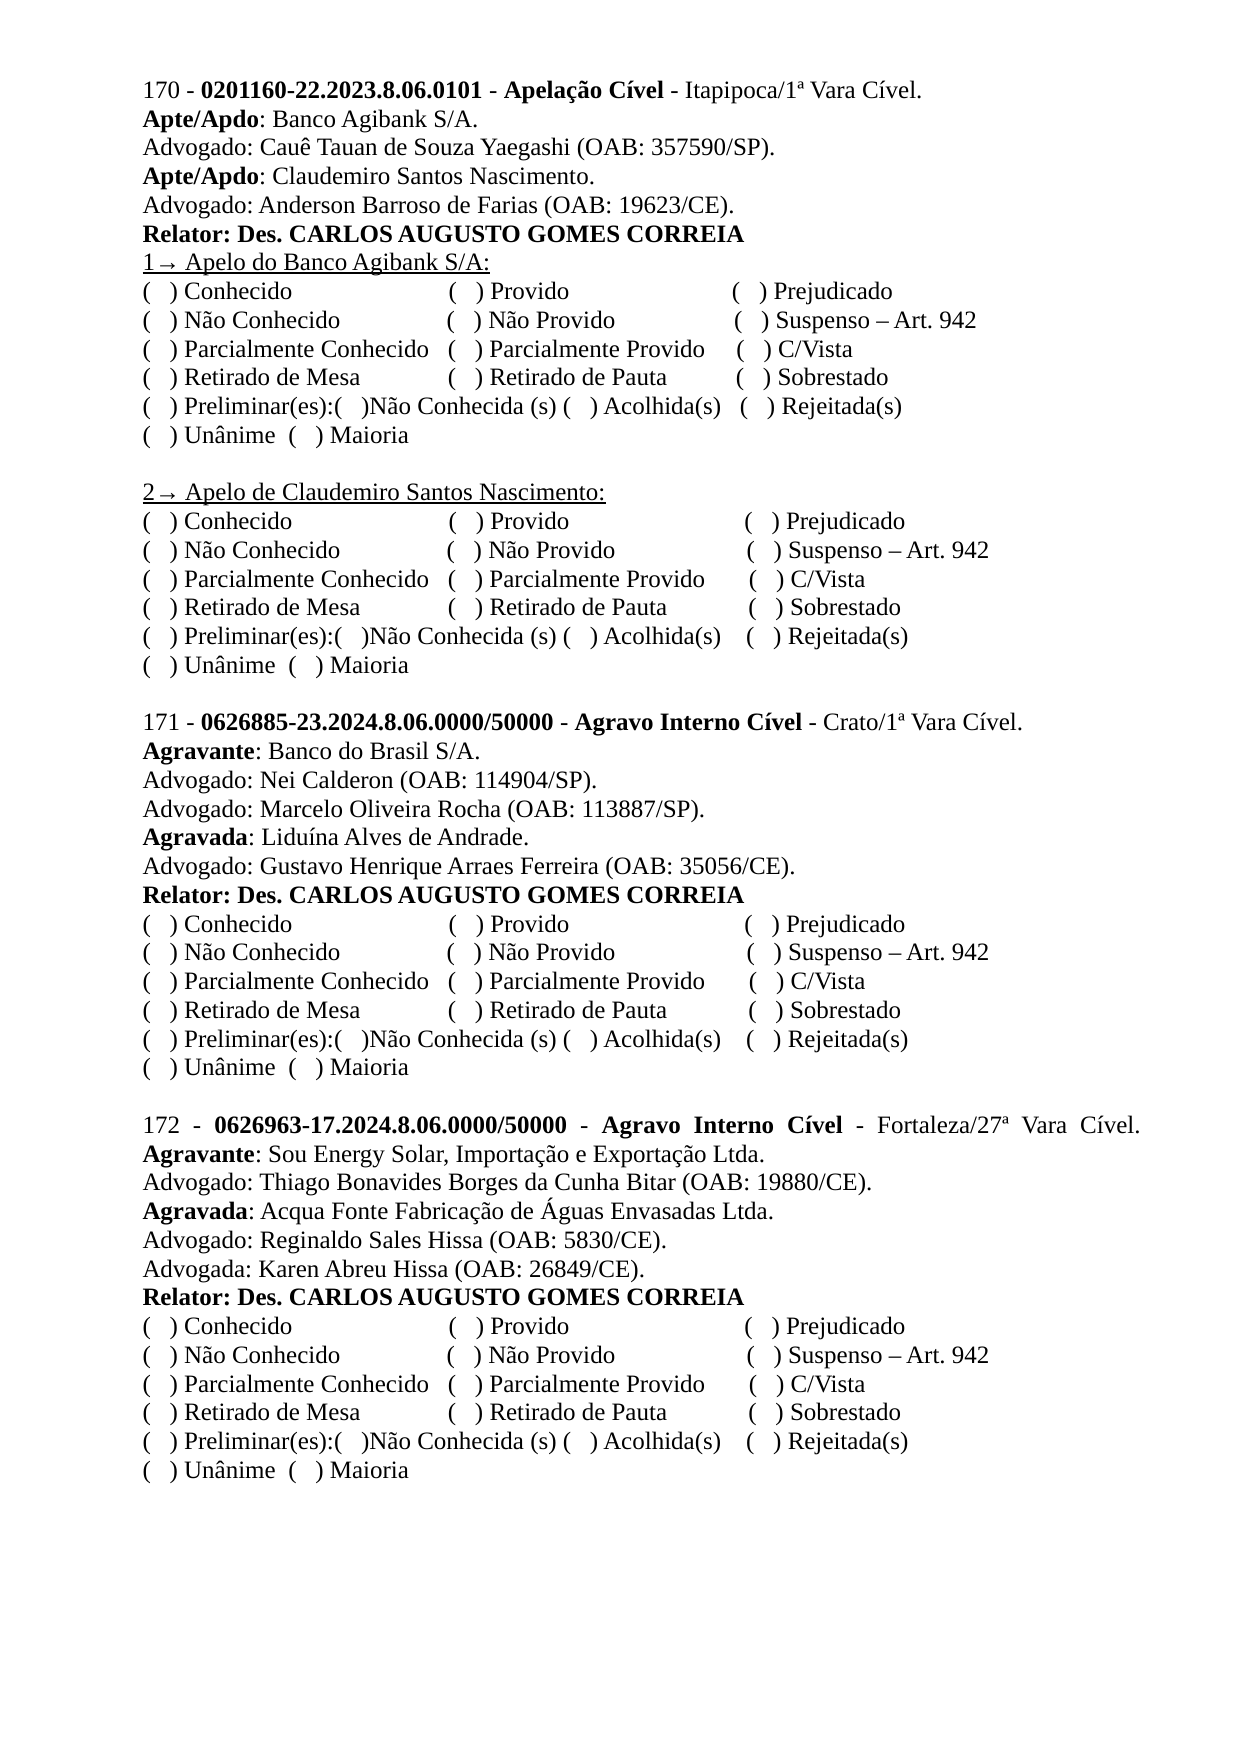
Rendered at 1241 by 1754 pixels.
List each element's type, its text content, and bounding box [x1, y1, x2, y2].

text Apte/Apdo: Claudemiro Santos Nascimento. [142, 161, 1141, 190]
text ( ) Preliminar(es):( )Não Conhecida (s) ( ) Acolhida(s) ( ) Rejeitada(s) [142, 391, 1158, 420]
text ( ) Retirado de Mesa ( ) Retirado de Pauta ( ) Sobrestado [142, 362, 1158, 391]
text ( ) Unânime ( ) Maioria [142, 1052, 1158, 1081]
text ( ) Preliminar(es):( )Não Conhecida (s) ( ) Acolhida(s) ( ) Rejeitada(s) [142, 621, 1158, 650]
text ( ) Não Conhecido ( ) Não Provido ( ) Suspenso – Art. 942 [142, 1340, 1158, 1369]
text Advogado: Anderson Barroso de Farias (OAB: 19623/CE). [142, 190, 1141, 219]
text ( ) Preliminar(es):( )Não Conhecida (s) ( ) Acolhida(s) ( ) Rejeitada(s) [142, 1426, 1158, 1455]
text ( ) Unânime ( ) Maioria [142, 1455, 1158, 1484]
text 171 - 0626885-23.2024.8.06.0000/50000 - Agravo Interno Cível - Crato/1ª Vara Cível. [142, 707, 1141, 736]
text Advogado: Cauê Tauan de Souza Yaegashi (OAB: 357590/SP). [142, 132, 1141, 161]
text ( ) Conhecido ( ) Provido ( ) Prejudicado [142, 506, 1141, 535]
text ( ) Unânime ( ) Maioria [142, 650, 1158, 679]
text ( ) Unânime ( ) Maioria [142, 420, 1158, 449]
text ( ) Preliminar(es):( )Não Conhecida (s) ( ) Acolhida(s) ( ) Rejeitada(s) [142, 1024, 1158, 1052]
text ( ) Parcialmente Conhecido ( ) Parcialmente Provido ( ) C/Vista [142, 334, 1158, 362]
text Agravada: Liduína Alves de Andrade. [142, 822, 1141, 851]
text ( ) Conhecido ( ) Provido ( ) Prejudicado [142, 909, 1141, 937]
text ( ) Não Conhecido ( ) Não Provido ( ) Suspenso – Art. 942 [142, 535, 1158, 564]
text ( ) Conhecido ( ) Provido ( ) Prejudicado [142, 1311, 1141, 1340]
text Agravada: Acqua Fonte Fabricação de Águas Envasadas Ltda. [142, 1196, 1141, 1225]
text Apte/Apdo: Banco Agibank S/A. [142, 104, 1141, 132]
text 172 - 0626963-17.2024.8.06.0000/50000 - Agravo Interno Cível - Fortaleza/27ª Vara Cível. Agravante: Sou Energy Solar, Importação e Exportação Ltda. [142, 1110, 1141, 1167]
text ( ) Retirado de Mesa ( ) Retirado de Pauta ( ) Sobrestado [142, 1397, 1158, 1426]
text Advogado: Reginaldo Sales Hissa (OAB: 5830/CE). [142, 1225, 1141, 1254]
text Advogado: Nei Calderon (OAB: 114904/SP). [142, 765, 1141, 794]
text ( ) Retirado de Mesa ( ) Retirado de Pauta ( ) Sobrestado [142, 995, 1158, 1024]
text Relator: Des. CARLOS AUGUSTO GOMES CORREIA [142, 1282, 1141, 1311]
text 1→ Apelo do Banco Agibank S/A: [142, 247, 1141, 276]
text 2→ Apelo de Claudemiro Santos Nascimento: [142, 477, 1141, 506]
text ( ) Não Conhecido ( ) Não Provido ( ) Suspenso – Art. 942 [142, 937, 1158, 966]
text Advogado: Thiago Bonavides Borges da Cunha Bitar (OAB: 19880/CE). [142, 1167, 1141, 1196]
text Relator: Des. CARLOS AUGUSTO GOMES CORREIA [142, 880, 1141, 909]
text Advogada: Karen Abreu Hissa (OAB: 26849/CE). [142, 1254, 1141, 1282]
text Advogado: Gustavo Henrique Arraes Ferreira (OAB: 35056/CE). [142, 851, 1141, 880]
text ( ) Retirado de Mesa ( ) Retirado de Pauta ( ) Sobrestado [142, 592, 1158, 621]
text Advogado: Marcelo Oliveira Rocha (OAB: 113887/SP). [142, 794, 1141, 822]
text ( ) Conhecido ( ) Provido ( ) Prejudicado [142, 276, 1141, 305]
text ( ) Não Conhecido ( ) Não Provido ( ) Suspenso – Art. 942 [142, 305, 1158, 334]
text Relator: Des. CARLOS AUGUSTO GOMES CORREIA [142, 219, 1141, 247]
text ( ) Parcialmente Conhecido ( ) Parcialmente Provido ( ) C/Vista [142, 1369, 1158, 1397]
text 170 - 0201160-22.2023.8.06.0101 - Apelação Cível - Itapipoca/1ª Vara Cível. [142, 75, 1141, 104]
text Agravante: Banco do Brasil S/A. [142, 736, 1141, 765]
text ( ) Parcialmente Conhecido ( ) Parcialmente Provido ( ) C/Vista [142, 966, 1158, 995]
text ( ) Parcialmente Conhecido ( ) Parcialmente Provido ( ) C/Vista [142, 564, 1158, 592]
